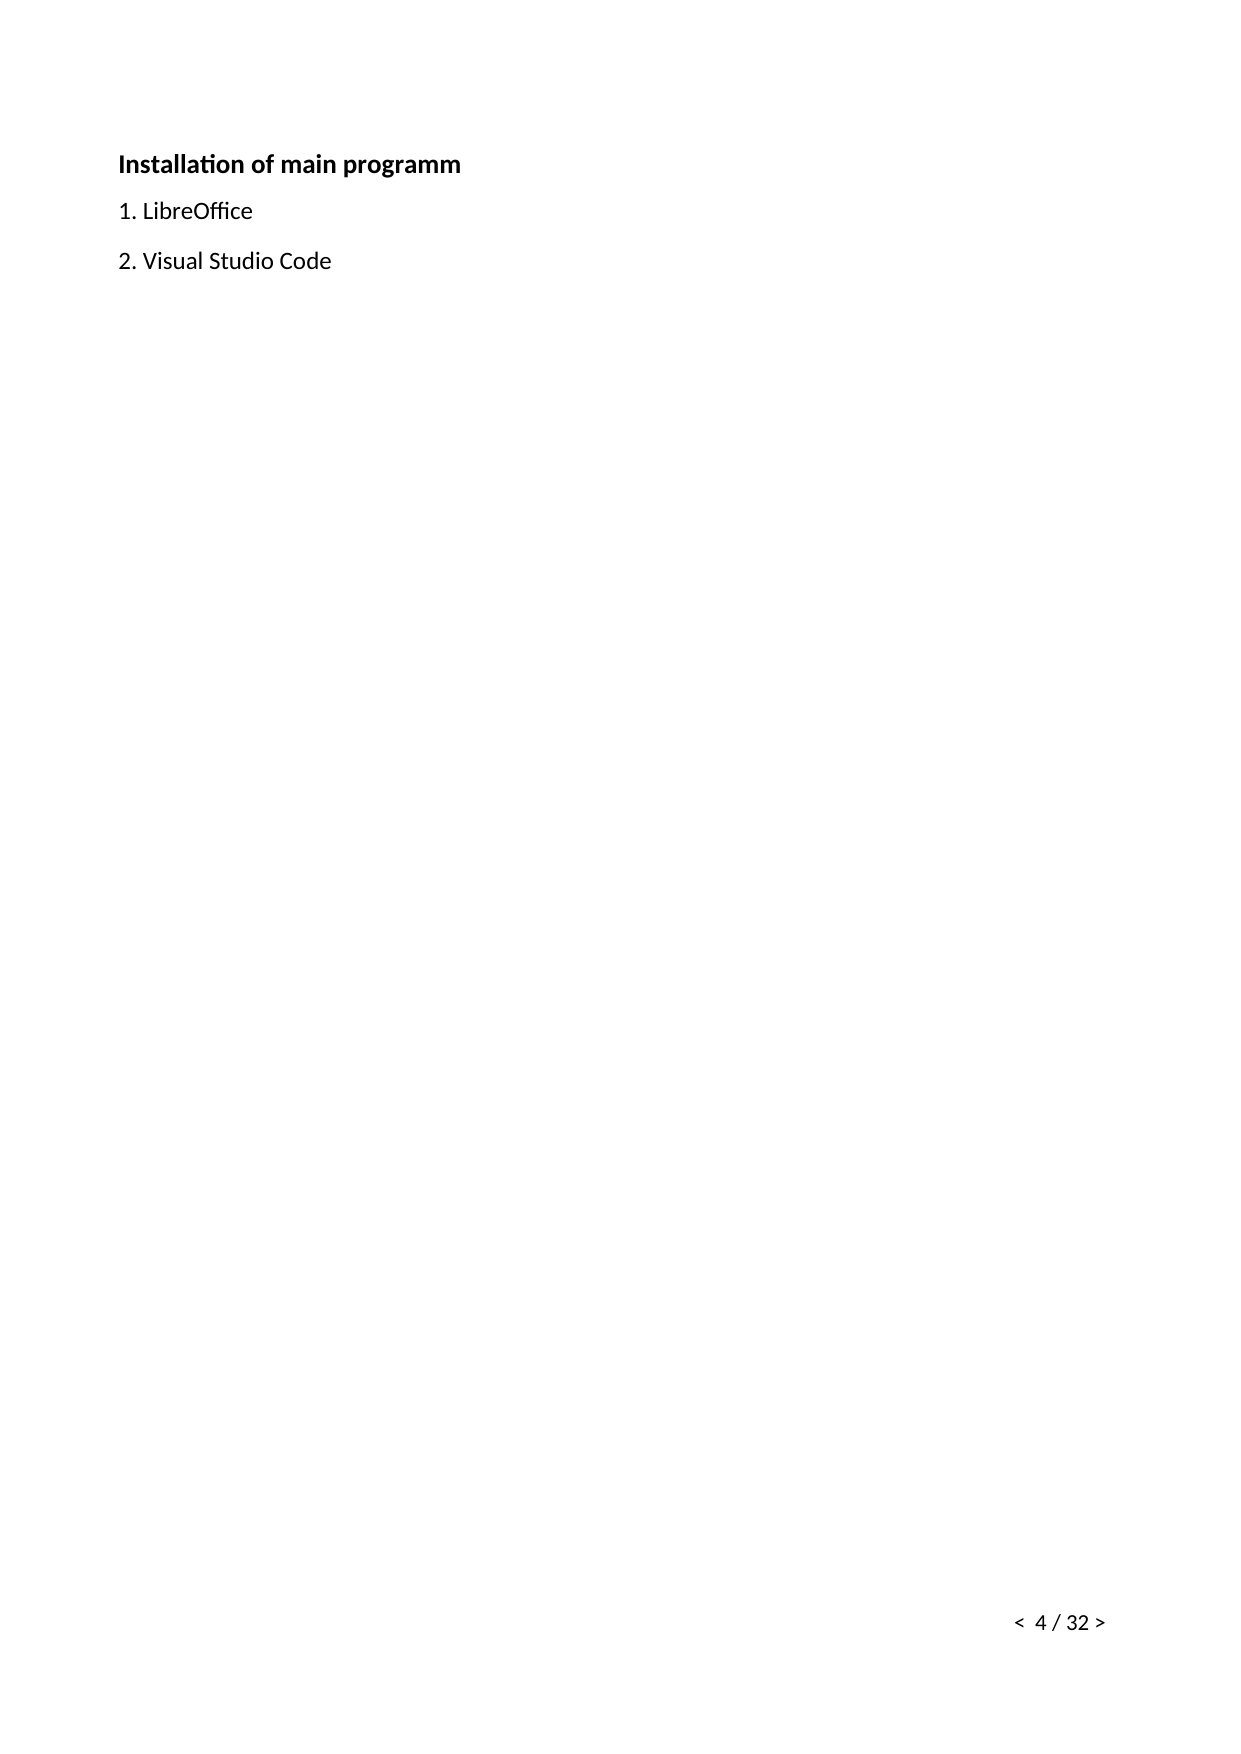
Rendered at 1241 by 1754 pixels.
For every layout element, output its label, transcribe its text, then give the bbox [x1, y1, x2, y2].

text 2. Visual Studio Code [118, 245, 1122, 276]
subtitle Installation of main programm [118, 148, 1122, 181]
text 1. LibreOffice [118, 195, 1122, 226]
